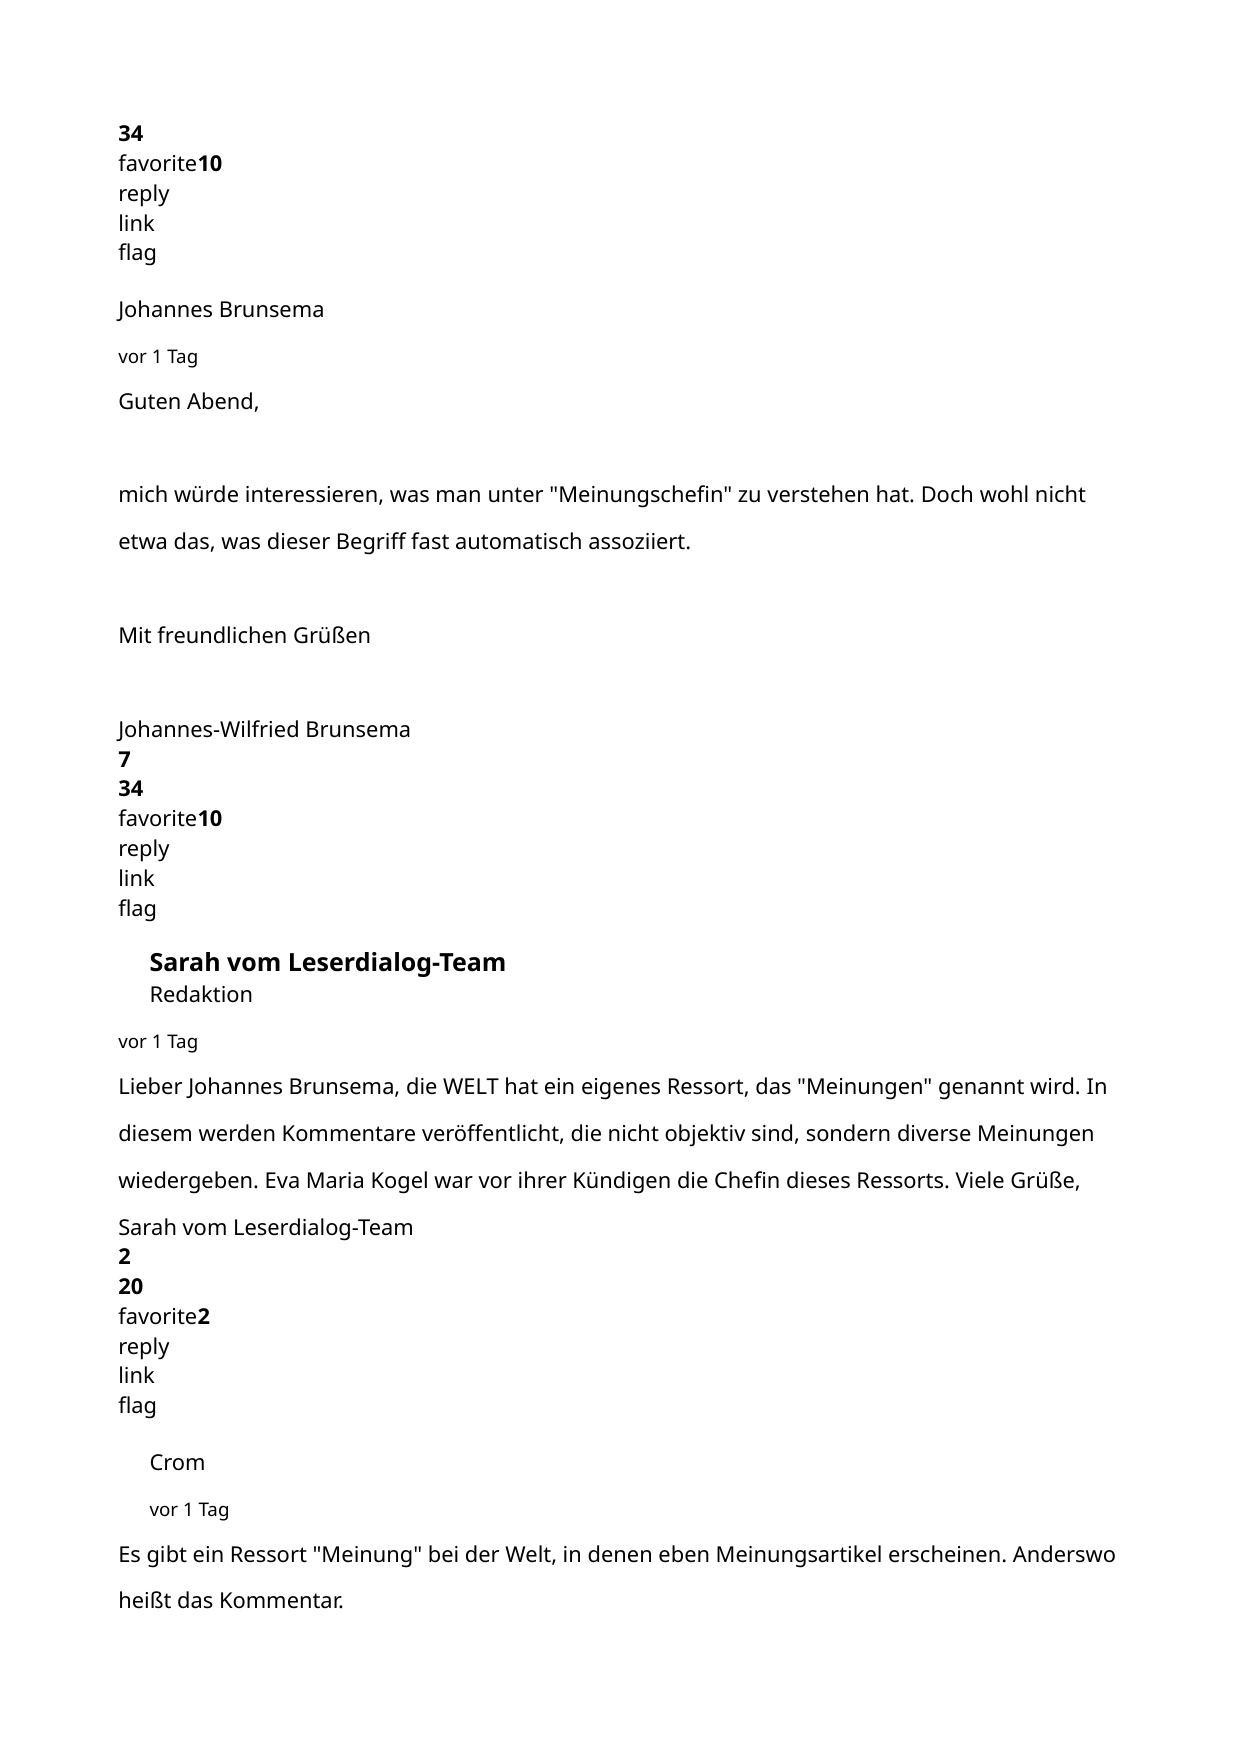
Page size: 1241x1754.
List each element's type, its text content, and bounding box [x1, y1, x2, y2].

text flag [118, 893, 1122, 922]
text link [118, 863, 1122, 893]
text Johannes Brunsema [118, 283, 1114, 323]
text Es gibt ein Ressort "Meinung" bei der Welt, in denen eben Meinungsartikel erscheinen. Anderswo heißt das Kommentar. [118, 1522, 1122, 1615]
text 34 [118, 773, 1122, 803]
text Guten Abend, mich würde interessieren, was man unter "Meinungschefin" zu verstehen hat. Doch wohl nicht etwa das, was dieser Begriff fast automatisch assoziiert. Mit freundlichen Grüßen Johannes-Wilfried Brunsema [118, 369, 1122, 744]
text flag [118, 237, 1122, 267]
text Sarah vom Leserdialog-Team [149, 938, 1114, 979]
text Crom [149, 1436, 1114, 1476]
text Redaktion [149, 979, 1122, 1008]
text link [118, 207, 1122, 237]
text 34 [118, 118, 1122, 148]
text flag [118, 1390, 1122, 1420]
text link [118, 1360, 1122, 1390]
text vor 1 Tag [118, 339, 1122, 369]
text 7 [118, 744, 1122, 773]
text 20 [118, 1271, 1122, 1301]
text reply [118, 178, 1122, 207]
text reply [118, 833, 1122, 863]
text reply [118, 1331, 1122, 1360]
text favorite2 [118, 1301, 1122, 1331]
text 2 [118, 1241, 1122, 1271]
text favorite10 [118, 803, 1122, 833]
text favorite10 [118, 148, 1122, 178]
text vor 1 Tag [149, 1492, 1122, 1522]
text vor 1 Tag [118, 1024, 1122, 1054]
text Lieber Johannes Brunsema, die WELT hat ein eigenes Ressort, das "Meinungen" genannt wird. In diesem werden Kommentare veröffentlicht, die nicht objektiv sind, sondern diverse Meinungen wiedergeben. Eva Maria Kogel war vor ihrer Kündigen die Chefin dieses Ressorts. Viele Grüße, Sarah vom Leserdialog-Team [118, 1054, 1122, 1241]
